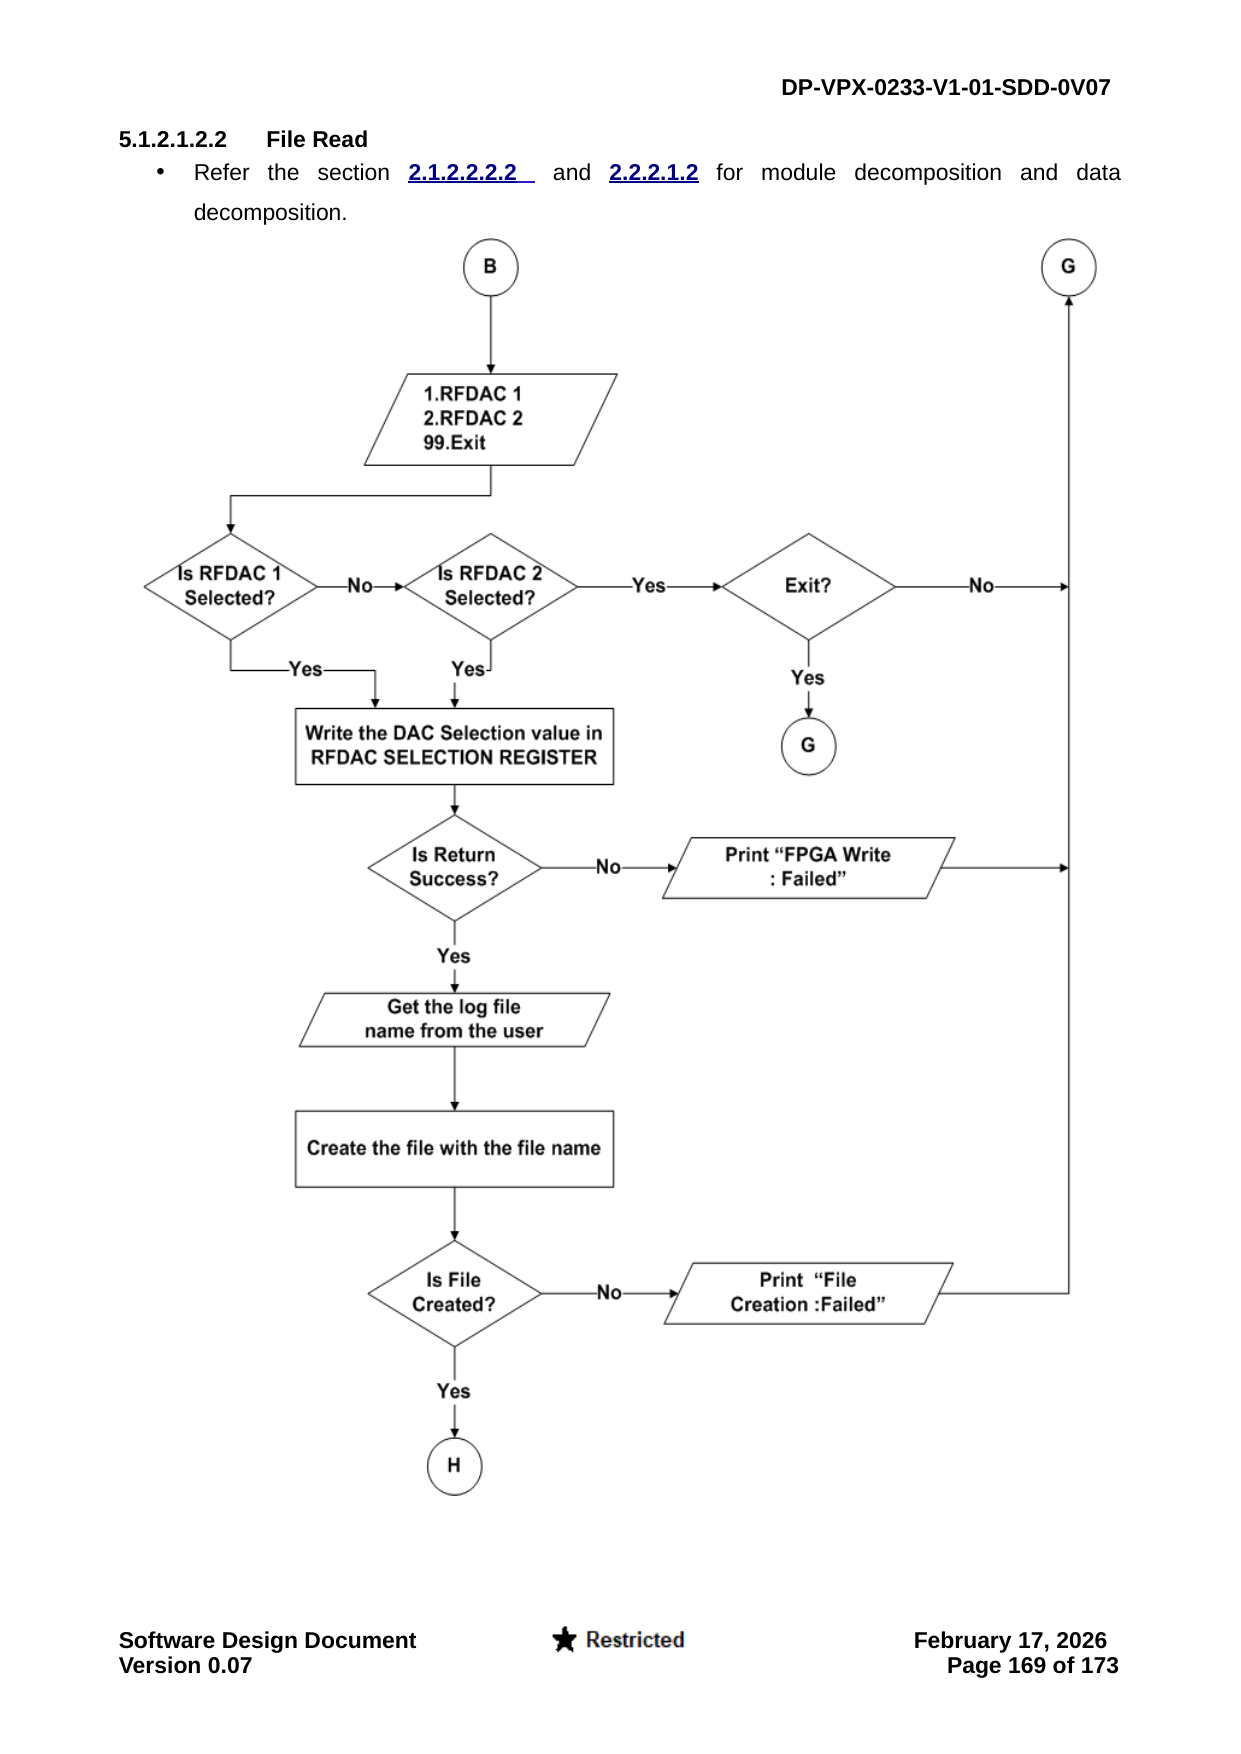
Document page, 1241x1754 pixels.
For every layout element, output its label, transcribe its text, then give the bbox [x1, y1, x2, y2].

picture [143, 238, 1097, 1496]
subtitle File Read [118, 129, 1122, 152]
list Refer the section 2.1.2.2.2.2 and 2.2.2.1.2 for module decomposition and data decomposition. [156, 159, 1122, 225]
picture [542, 1617, 698, 1662]
